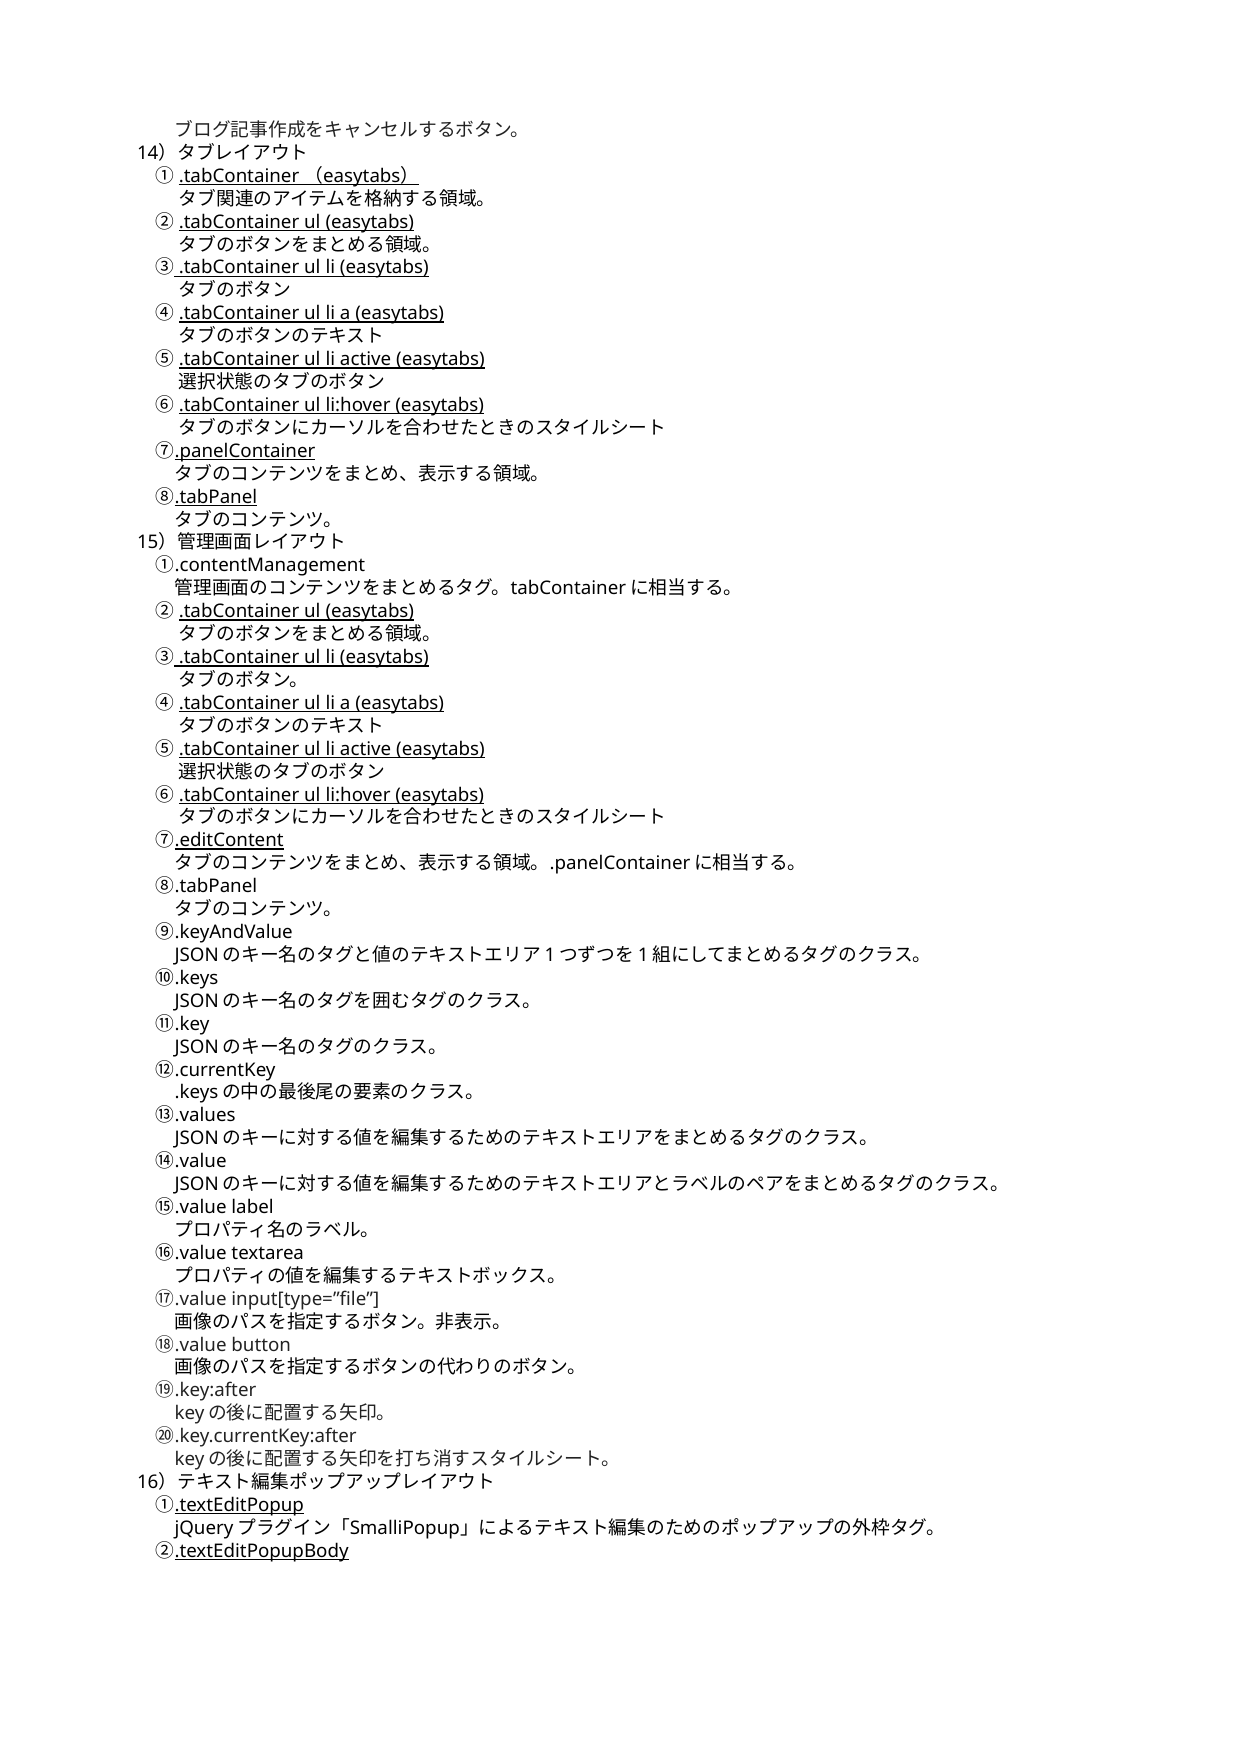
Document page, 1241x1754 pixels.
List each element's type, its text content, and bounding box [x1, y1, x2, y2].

text タブのボタンにカーソルを合わせたときのスタイルシート [118, 416, 1122, 439]
text ⑥ .tabContainer ul li:hover (easytabs) [118, 783, 1122, 806]
text ⑰.value input[type=”file”] [118, 1287, 1122, 1310]
text ⑮.value label [118, 1195, 1122, 1218]
text 16）テキスト編集ポップアップレイアウト [118, 1470, 1122, 1493]
text ② .tabContainer ul (easytabs) [118, 599, 1122, 622]
text ⑨.keyAndValue [118, 920, 1122, 943]
text タブのコンテンツ。 [118, 508, 1122, 531]
text タブのボタンのテキスト [118, 324, 1122, 347]
text タブのボタンにカーソルを合わせたときのスタイルシート [118, 806, 1122, 828]
text タブのボタンをまとめる領域。 [118, 622, 1122, 645]
text タブのコンテンツをまとめ、表示する領域。 [118, 462, 1122, 485]
text ②.textEditPopupBody [118, 1539, 1122, 1562]
text タブのコンテンツをまとめ、表示する領域。.panelContainerに相当する。 [118, 851, 1122, 874]
text 管理画面のコンテンツをまとめるタグ。tabContainerに相当する。 [118, 576, 1122, 599]
text keyの後に配置する矢印。 [118, 1401, 1122, 1424]
text ④ .tabContainer ul li a (easytabs) [118, 691, 1122, 714]
text ⑧.tabPanel [118, 874, 1122, 897]
text タブのボタン。 [118, 668, 1122, 691]
text ⑦.panelContainer [118, 439, 1122, 462]
text jQueryプラグイン「SmalliPopup」によるテキスト編集のためのポップアップの外枠タグ。 [118, 1516, 1122, 1539]
text ③ .tabContainer ul li (easytabs) [118, 645, 1122, 668]
text ⑩.keys [118, 966, 1122, 989]
text .keysの中の最後尾の要素のクラス。 [118, 1081, 1122, 1103]
text ⑫.currentKey [118, 1058, 1122, 1081]
text JSONのキー名のタグのクラス。 [118, 1035, 1122, 1058]
text ⑥ .tabContainer ul li:hover (easytabs) [118, 393, 1122, 416]
text タブのボタン [118, 278, 1122, 301]
text ② .tabContainer ul (easytabs) [118, 210, 1122, 233]
text ③ .tabContainer ul li (easytabs) [118, 256, 1122, 278]
text タブ関連のアイテムを格納する領域。 [118, 187, 1122, 210]
text ① .tabContainer （easytabs） [118, 164, 1122, 187]
text JSONのキーに対する値を編集するためのテキストエリアとラベルのペアをまとめるタグのクラス。 [118, 1172, 1122, 1195]
text 15）管理画面レイアウト [118, 531, 1122, 553]
text ⑤ .tabContainer ul li active (easytabs) [118, 737, 1122, 760]
text 画像のパスを指定するボタン。非表示。 [118, 1310, 1122, 1333]
text タブのコンテンツ。 [118, 897, 1122, 920]
text ⑧.tabPanel [118, 485, 1122, 508]
text ⑪.key [118, 1012, 1122, 1035]
text JSONのキー名のタグと値のテキストエリア1つずつを1組にしてまとめるタグのクラス。 [118, 943, 1122, 966]
text ⑳.key.currentKey:after [118, 1424, 1122, 1447]
text タブのボタンのテキスト [118, 714, 1122, 737]
text プロパティの値を編集するテキストボックス。 [118, 1264, 1122, 1287]
text ⑦.editContent [118, 828, 1122, 851]
text タブのボタンをまとめる領域。 [118, 233, 1122, 256]
text keyの後に配置する矢印を打ち消すスタイルシート。 [118, 1447, 1122, 1470]
text 選択状態のタブのボタン [118, 370, 1122, 393]
text ⑬.values [118, 1103, 1122, 1126]
text JSONのキーに対する値を編集するためのテキストエリアをまとめるタグのクラス。 [118, 1126, 1122, 1149]
text ブログ記事作成をキャンセルするボタン。 [118, 118, 1122, 141]
text ①.textEditPopup [118, 1493, 1122, 1516]
text ⑭.value [118, 1149, 1122, 1172]
text ④ .tabContainer ul li a (easytabs) [118, 301, 1122, 324]
text ⑤ .tabContainer ul li active (easytabs) [118, 347, 1122, 370]
text 14）タブレイアウト [118, 141, 1122, 164]
text プロパティ名のラベル。 [118, 1218, 1122, 1241]
text ①.contentManagement [118, 553, 1122, 576]
text JSONのキー名のタグを囲むタグのクラス。 [118, 989, 1122, 1012]
text 画像のパスを指定するボタンの代わりのボタン。 [118, 1356, 1122, 1378]
text ⑲.key:after [118, 1378, 1122, 1401]
text 選択状態のタブのボタン [118, 760, 1122, 783]
text ⑱.value button [118, 1333, 1122, 1356]
text ⑯.value textarea [118, 1241, 1122, 1264]
